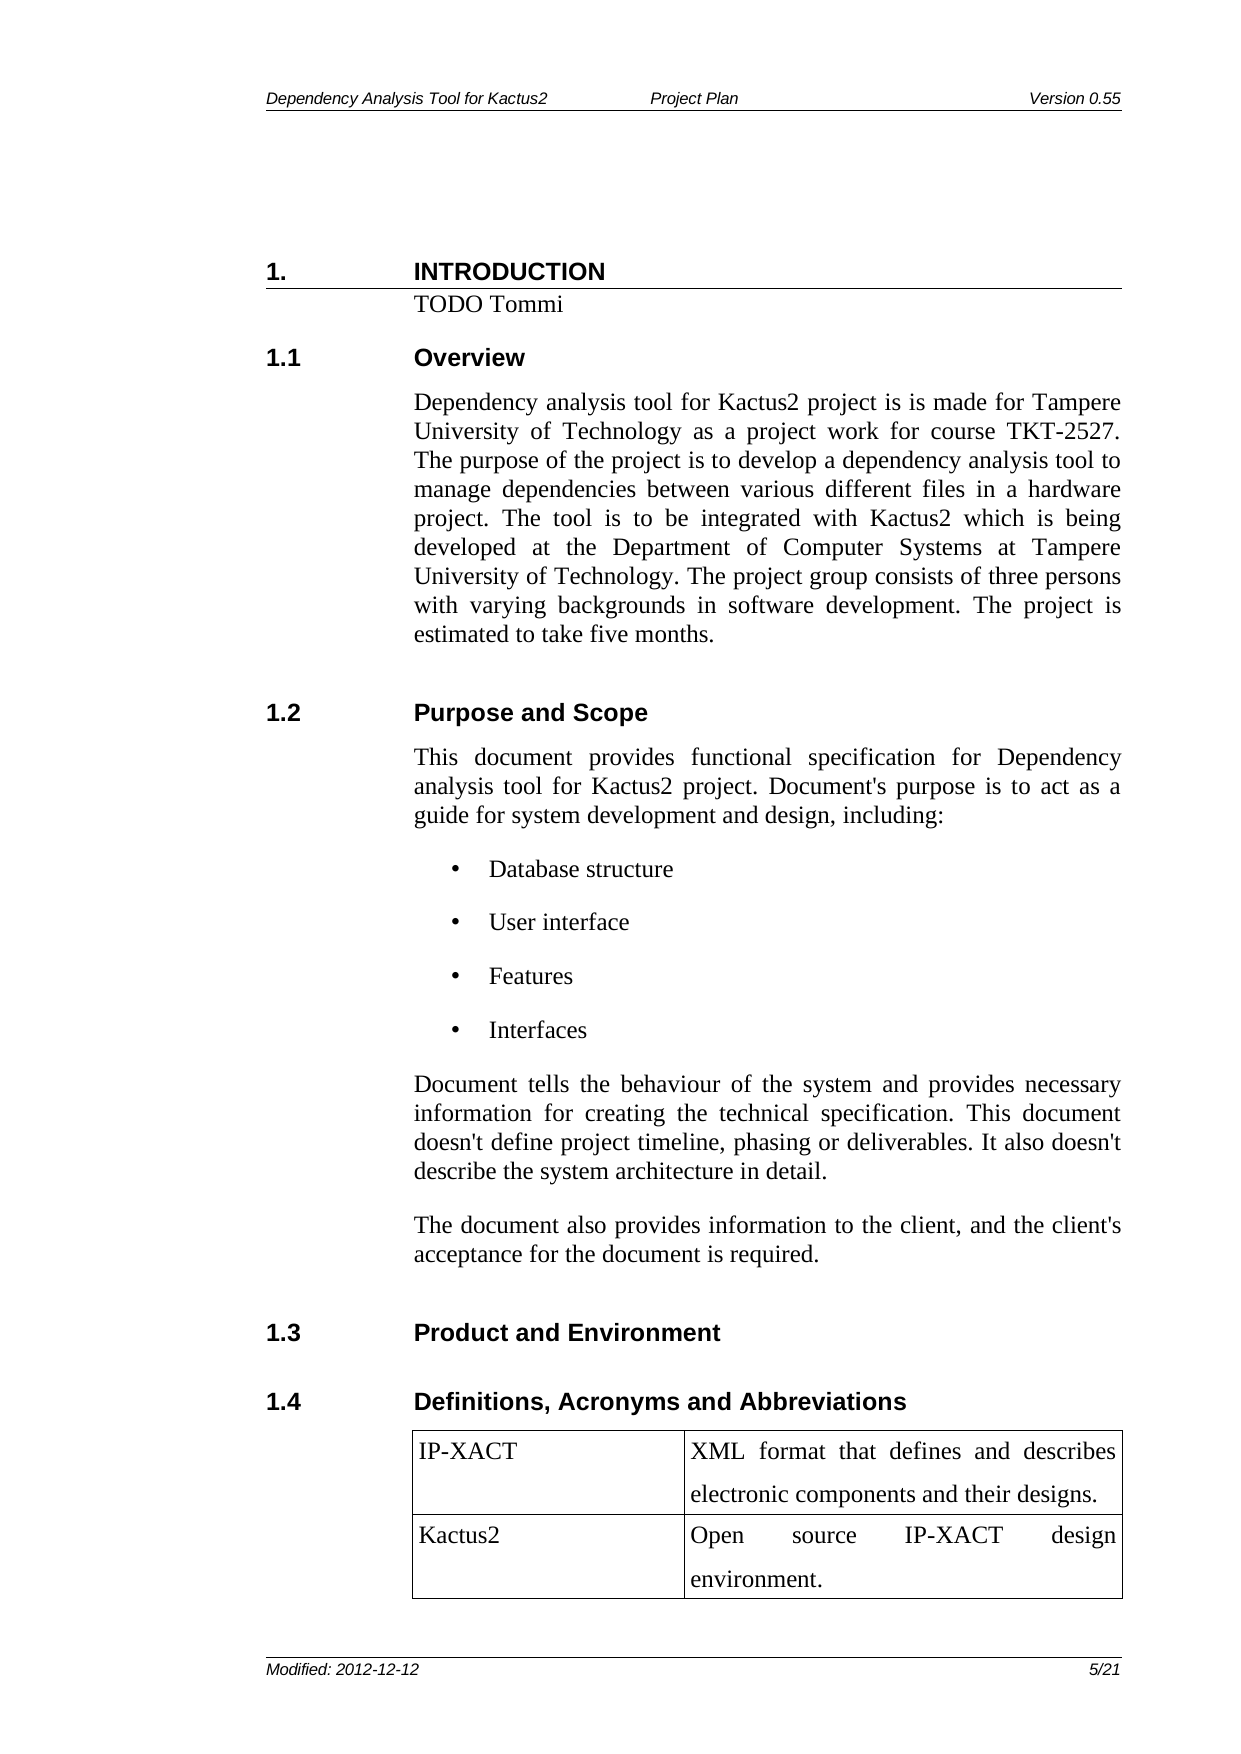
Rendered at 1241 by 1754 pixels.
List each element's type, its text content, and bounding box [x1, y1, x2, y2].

list Features [451, 961, 1122, 990]
subtitle Definitions, Acronyms and Abbreviations [266, 1386, 1122, 1415]
text The document also provides information to the client, and the client's acceptance for the document is required. [413, 1210, 1122, 1268]
text TODO Tommi [369, 289, 1122, 318]
text Dependency analysis tool for Kactus2 project is is made for Tampere University of Technology as a project work for course TKT-2527. The purpose of the project is to develop a dependency analysis tool to manage dependencies between various different files in a hardware project. The tool is to be integrated with Kactus2 which is being developed at the Department of Computer Systems at Tampere University of Technology. The project group consists of three persons with varying backgrounds in software development. The project is estimated to take five months. [413, 387, 1122, 648]
table_header IP-XACT [413, 1431, 684, 1514]
list Interfaces [451, 1015, 1122, 1044]
text Document tells the behaviour of the system and provides necessary information for creating the technical specification. This document doesn't define project timeline, phasing or deliverables. It also doesn't describe the system architecture in detail. [413, 1069, 1122, 1185]
list Database structure [451, 853, 1122, 882]
subtitle Overview [266, 343, 1122, 372]
text This document provides functional specification for Dependency analysis tool for Kactus2 project. Document's purpose is to act as a guide for system development and design, including: [413, 741, 1122, 829]
table_cell Kactus2 [413, 1515, 684, 1598]
subtitle Introduction [266, 257, 1122, 288]
table_cell Open source IP-XACT design environment. [685, 1515, 1122, 1598]
list User interface [451, 907, 1122, 936]
subtitle Product and Environment [266, 1318, 1122, 1347]
table_header XML format that defines and describes electronic components and their designs. [685, 1431, 1122, 1514]
subtitle Purpose and Scope [266, 698, 1122, 727]
